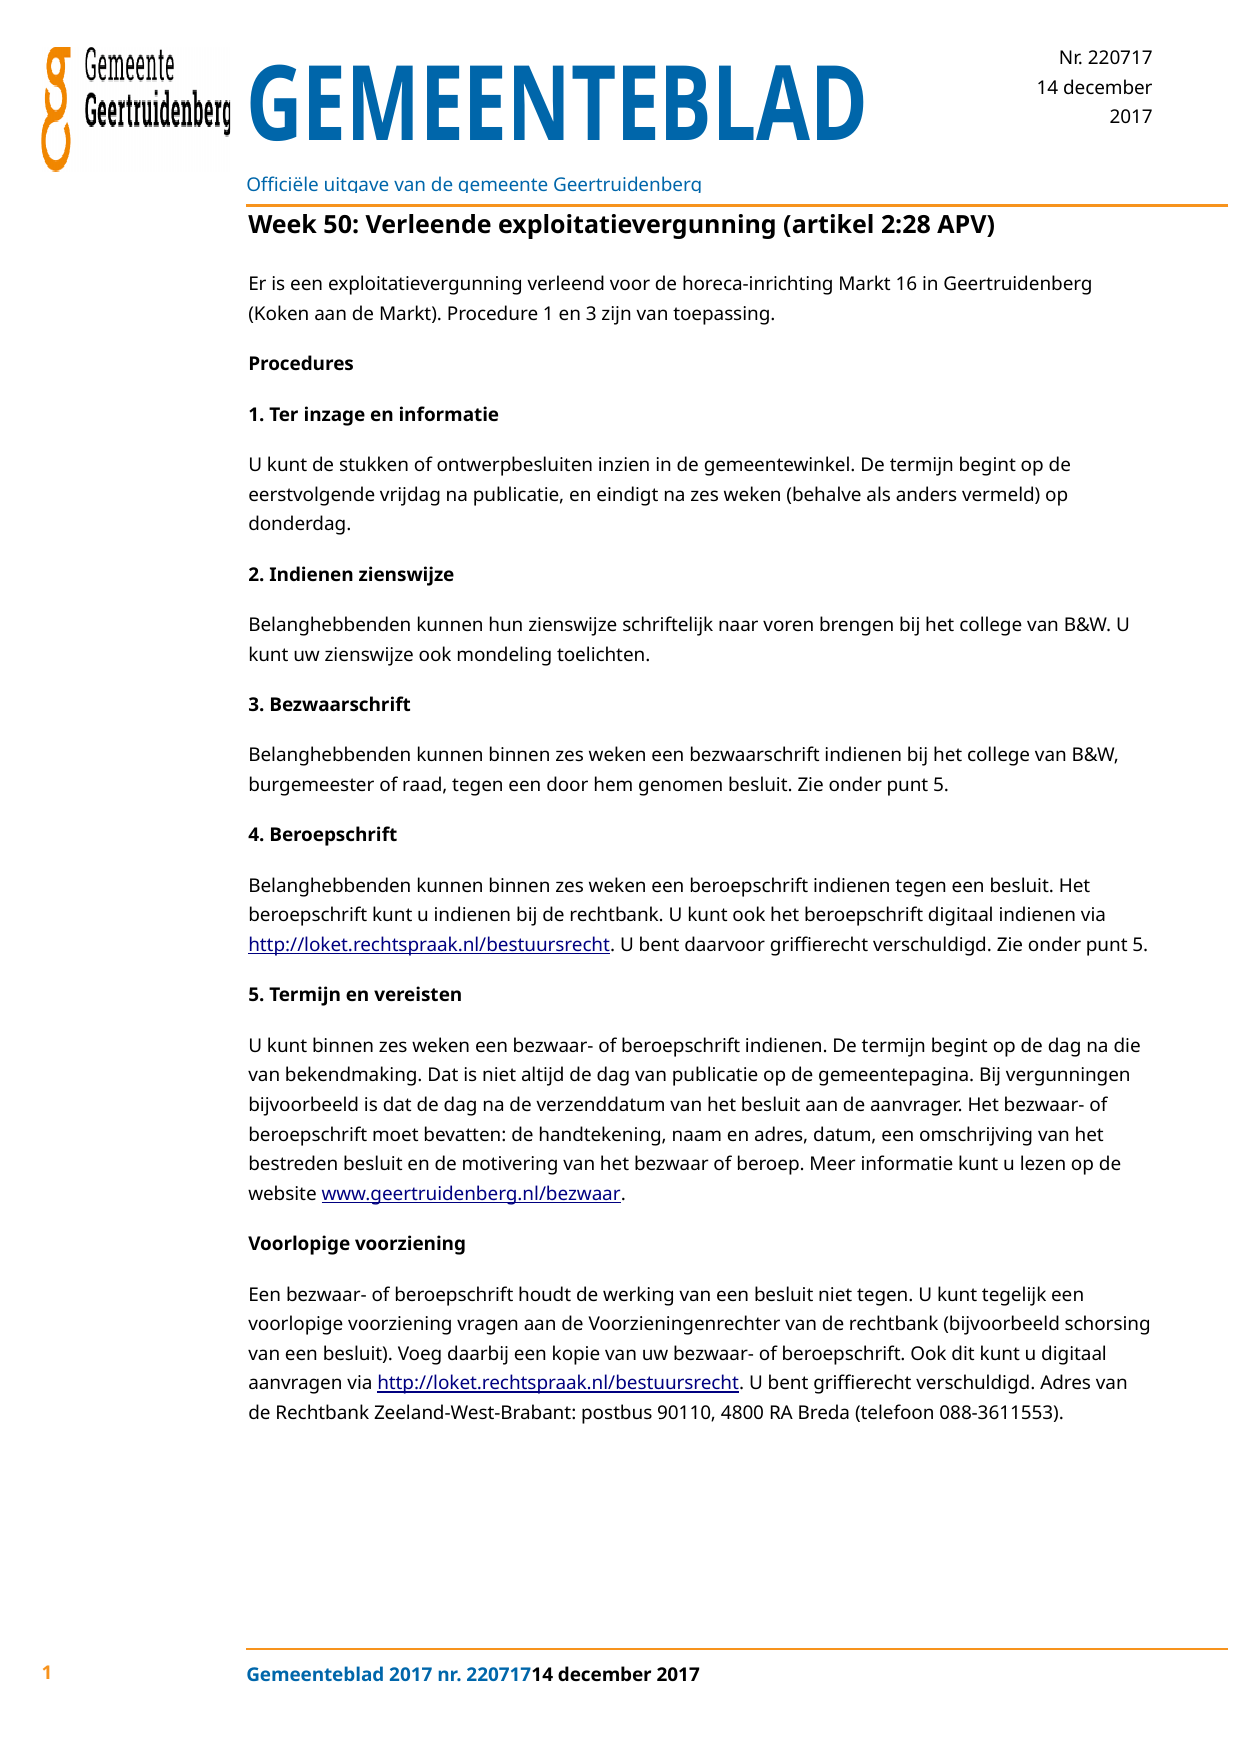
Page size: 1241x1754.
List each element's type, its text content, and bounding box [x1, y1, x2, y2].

text U kunt de stukken of ontwerpbesluiten inzien in de gemeentewinkel. De termijn begint op de eerstvolgende vrijdag na publicatie, en eindigt na zes weken (behalve als anders vermeld) op donderdag. [248, 451, 1152, 536]
text Voorlopige voorziening [248, 1230, 1152, 1256]
text 3. Bezwaarschrift [248, 691, 1152, 717]
text U kunt binnen zes weken een bezwaar- of beroepschrift indienen. De termijn begint op de dag na die van bekendmaking. Dat is niet altijd de dag van publicatie op de gemeentepagina. Bij vergunningen bijvoorbeeld is dat de dag na de verzenddatum van het besluit aan de aanvrager. Het bezwaar- of beroepschrift moet bevatten: de handtekening, naam en adres, datum, een omschrijving van het bestreden besluit en de motivering van het bezwaar of beroep. Meer informatie kunt u lezen op de website www.geertruidenberg.nl/bezwaar. [248, 1032, 1152, 1206]
text Week 50: Verleende exploitatievergunning (artikel 2:28 APV) [248, 207, 1152, 241]
text Belanghebbenden kunnen binnen zes weken een bezwaarschrift indienen bij het college van B&W, burgemeester of raad, tegen een door hem genomen besluit. Zie onder punt 5. [248, 742, 1152, 797]
text 4. Beroepschrift [248, 822, 1152, 847]
text Een bezwaar- of beroepschrift houdt de werking van een besluit niet tegen. U kunt tegelijk een voorlopige voorziening vragen aan de Voorzieningenrechter van de rechtbank (bijvoorbeeld schorsing van een besluit). Voeg daarbij een kopie van uw bezwaar- of beroepschrift. Ook dit kunt u digitaal aanvragen via http://loket.rechtspraak.nl/bestuursrecht. U bent griffierecht verschuldigd. Adres van de Rechtbank Zeeland-West-Brabant: postbus 90110, 4800 RA Breda (telefoon 088-3611553). [248, 1281, 1152, 1425]
text 2. Indienen zienswijze [248, 561, 1152, 586]
text 5. Termijn en vereisten [248, 982, 1152, 1007]
text Belanghebbenden kunnen hun zienswijze schriftelijk naar voren brengen bij het college van B&W. U kunt uw zienswijze ook mondeling toelichten. [248, 611, 1152, 666]
text Belanghebbenden kunnen binnen zes weken een beroepschrift indienen tegen een besluit. Het beroepschrift kunt u indienen bij de rechtbank. U kunt ook het beroepschrift digitaal indienen via http://loket.rechtspraak.nl/bestuursrecht. U bent daarvoor griffierecht verschuldigd. Zie onder punt 5. [248, 872, 1152, 957]
picture [41, 47, 231, 172]
text Er is een exploitatievergunning verleend voor de horeca-inrichting Markt 16 in Geertruidenberg (Koken aan de Markt). Procedure 1 en 3 zijn van toepassing. [248, 270, 1152, 326]
text Procedures [248, 350, 1152, 376]
text 1. Ter inzage en informatie [248, 401, 1152, 426]
